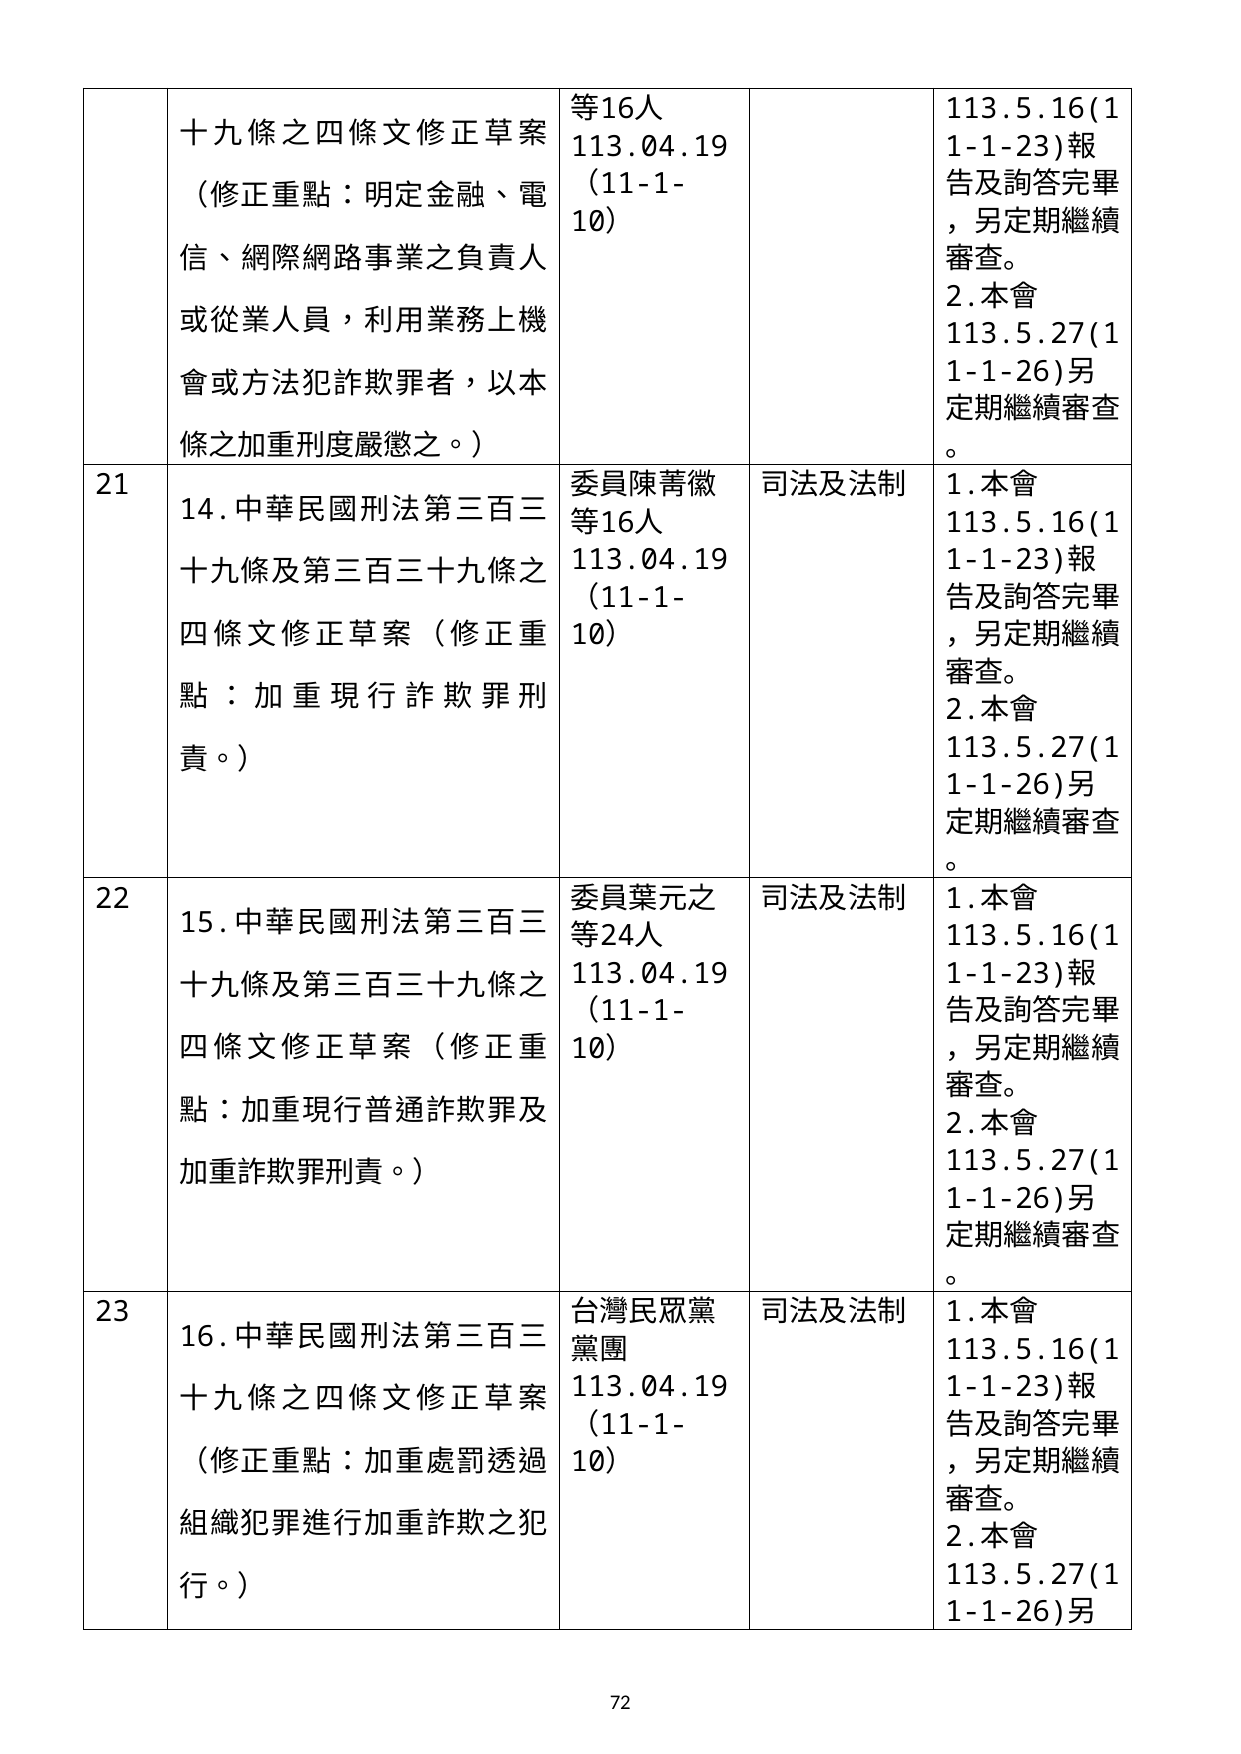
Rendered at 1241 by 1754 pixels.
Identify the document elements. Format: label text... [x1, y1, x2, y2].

table_cell 司法及法制 [750, 465, 933, 877]
table_cell 司法及法制 [750, 878, 933, 1291]
table_cell 14.中華民國刑法第三百三十九條及第三百三十九條之四條文修正草案（修正重點：加重現行詐欺罪刑責。） [168, 465, 559, 877]
table_cell 委員葉元之 等24人 113.04.19 （11-1-10） [560, 878, 749, 1291]
table_cell 委員陳菁徽 等16人 113.04.19 （11-1-10） [560, 465, 749, 877]
table_cell 16.中華民國刑法第三百三十九條之四條文修正草案（修正重點：加重處罰透過組織犯罪進行加重詐欺之犯行。） [168, 1292, 559, 1629]
table_cell 1.本會 113.5.16(11-1-23)報告及詢答完畢，另定期繼續審查。 2.本會 113.5.27(11-1-26)另定期繼續審查。 [934, 465, 1131, 877]
table_cell 22 [84, 878, 167, 1291]
table_cell 台灣民眾黨黨團 113.04.19 （11-1-10） [560, 1292, 749, 1629]
table_cell 1.本會 113.5.16(11-1-23)報告及詢答完畢，另定期繼續審查。 2.本會 113.5.27(11-1-26)另 [934, 1292, 1131, 1629]
table_cell 15.中華民國刑法第三百三十九條及第三百三十九條之四條文修正草案（修正重點：加重現行普通詐欺罪及加重詐欺罪刑責。） [168, 878, 559, 1291]
table_cell 21 [84, 465, 167, 877]
table_cell 司法及法制 [750, 1292, 933, 1629]
table_cell 十九條之四條文修正草案（修正重點：明定金融、電信、網際網路事業之負責人或從業人員，利用業務上機會或方法犯詐欺罪者，以本條之加重刑度嚴懲之。） [168, 89, 559, 464]
table_cell 23 [84, 1292, 167, 1629]
table_cell 1.本會 113.5.16(11-1-23)報告及詢答完畢，另定期繼續審查。 2.本會 113.5.27(11-1-26)另定期繼續審查。 [934, 878, 1131, 1291]
table_cell [84, 89, 167, 464]
table_cell [750, 89, 933, 464]
table_cell 等16人 113.04.19 （11-1-10） [560, 89, 749, 464]
table_cell 113.5.16(11-1-23)報告及詢答完畢，另定期繼續審查。 2.本會 113.5.27(11-1-26)另定期繼續審查。 [934, 89, 1131, 464]
